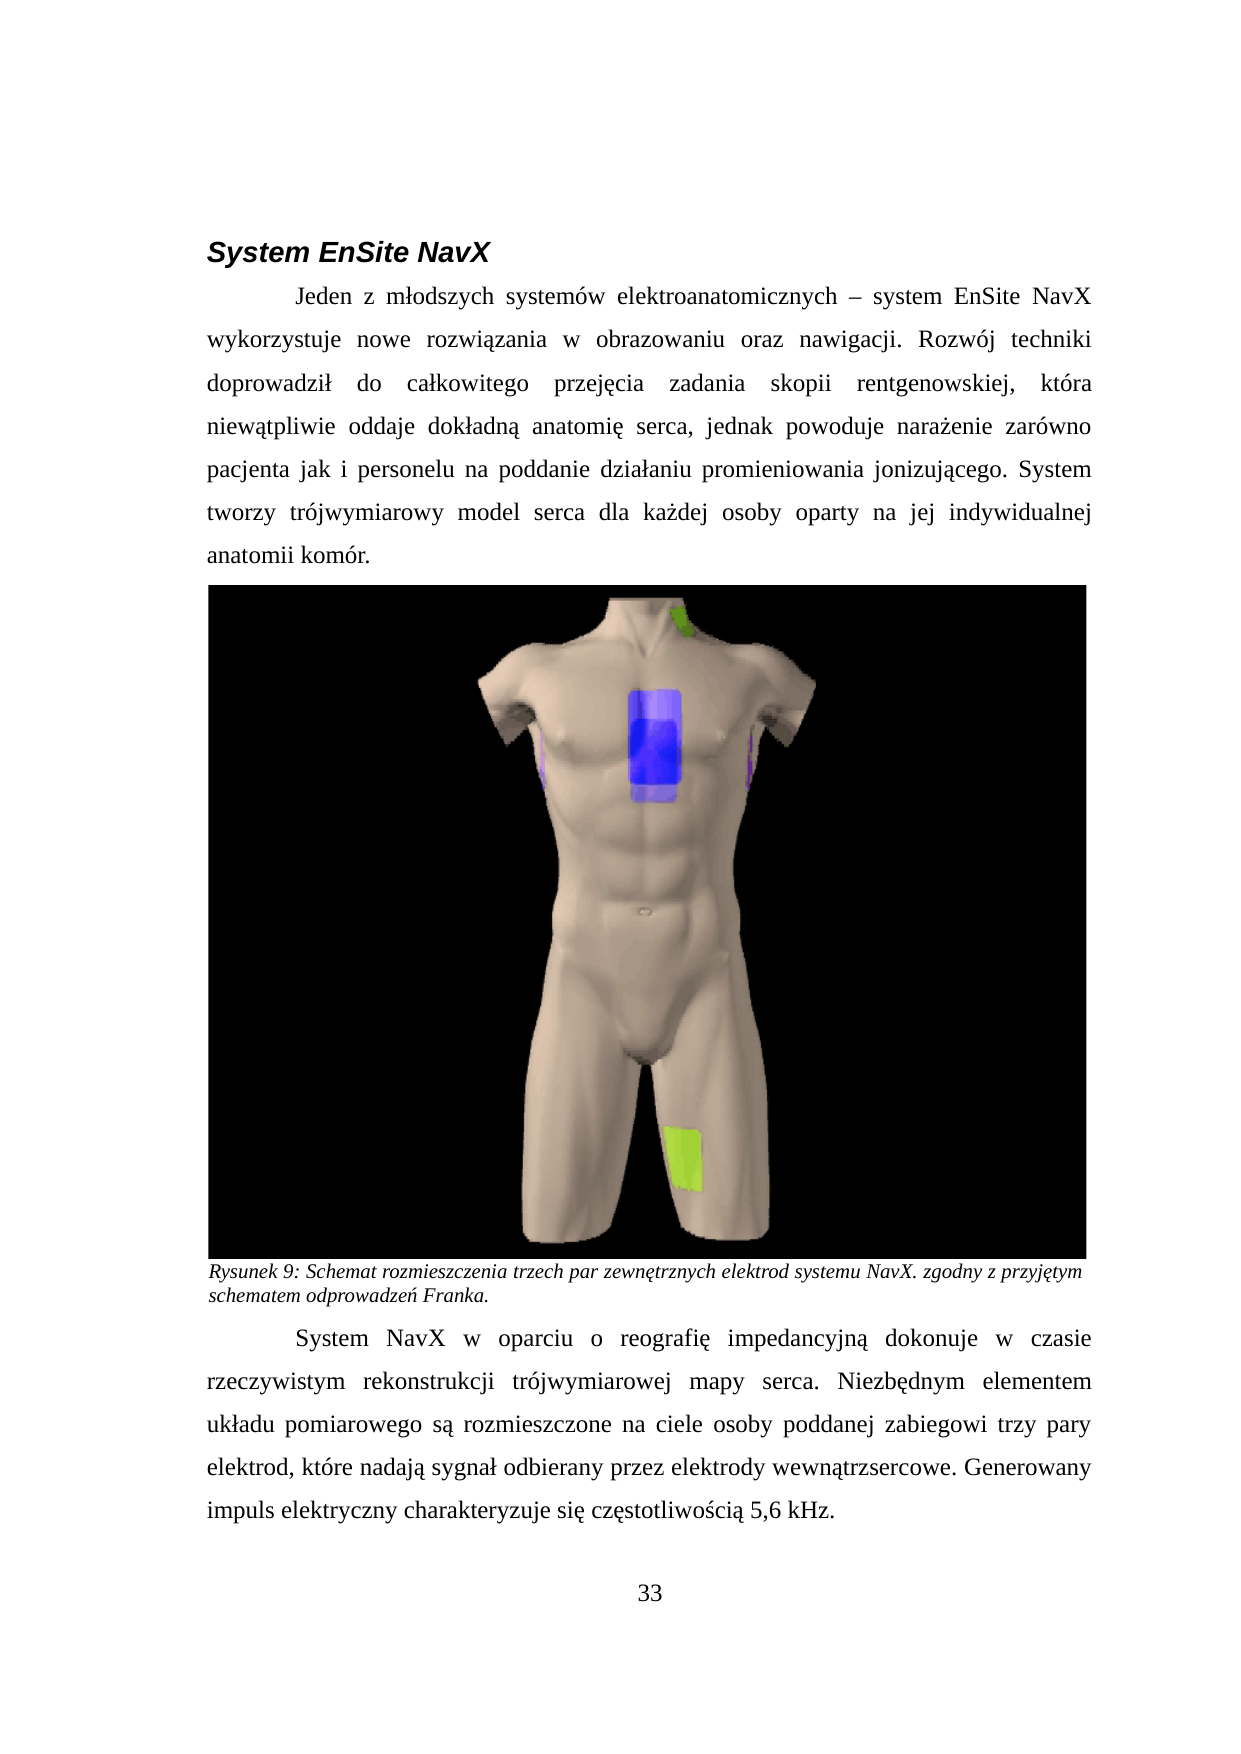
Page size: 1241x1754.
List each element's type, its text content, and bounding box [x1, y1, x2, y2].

picture [208, 585, 1087, 1259]
text Jeden z młodszych systemów elektroanatomicznych – system EnSite NavX wykorzystuje nowe rozwiązania w obrazowaniu oraz nawigacji. Rozwój techniki doprowadził do całkowitego przejęcia zadania skopii rentgenowskiej, która niewątpliwie oddaje dokładną anatomię serca, jednak powoduje narażenie zarówno pacjenta jak i personelu na poddanie działaniu promieniowania jonizującego. System tworzy trójwymiarowy model serca dla każdej osoby oparty na jej indywidualnej anatomii komór. [207, 281, 1093, 569]
subtitle System EnSite NavX [207, 235, 1093, 269]
text Rysunek 9: Schemat rozmieszczenia trzech par zewnętrznych elektrod systemu NavX. zgodny z przyjętym schematem odprowadzeń Franka. [208, 1259, 1086, 1307]
text System NavX w oparciu o reografię impedancyjną dokonuje w czasie rzeczywistym rekonstrukcji trójwymiarowej mapy serca. Niezbędnym elementem układu pomiarowego są rozmieszczone na ciele osoby poddanej zabiegowi trzy pary elektrod, które nadają sygnał odbierany przez elektrody wewnątrzsercowe. Generowany impuls elektryczny charakteryzuje się częstotliwością 5,6 kHz. [207, 1323, 1093, 1524]
